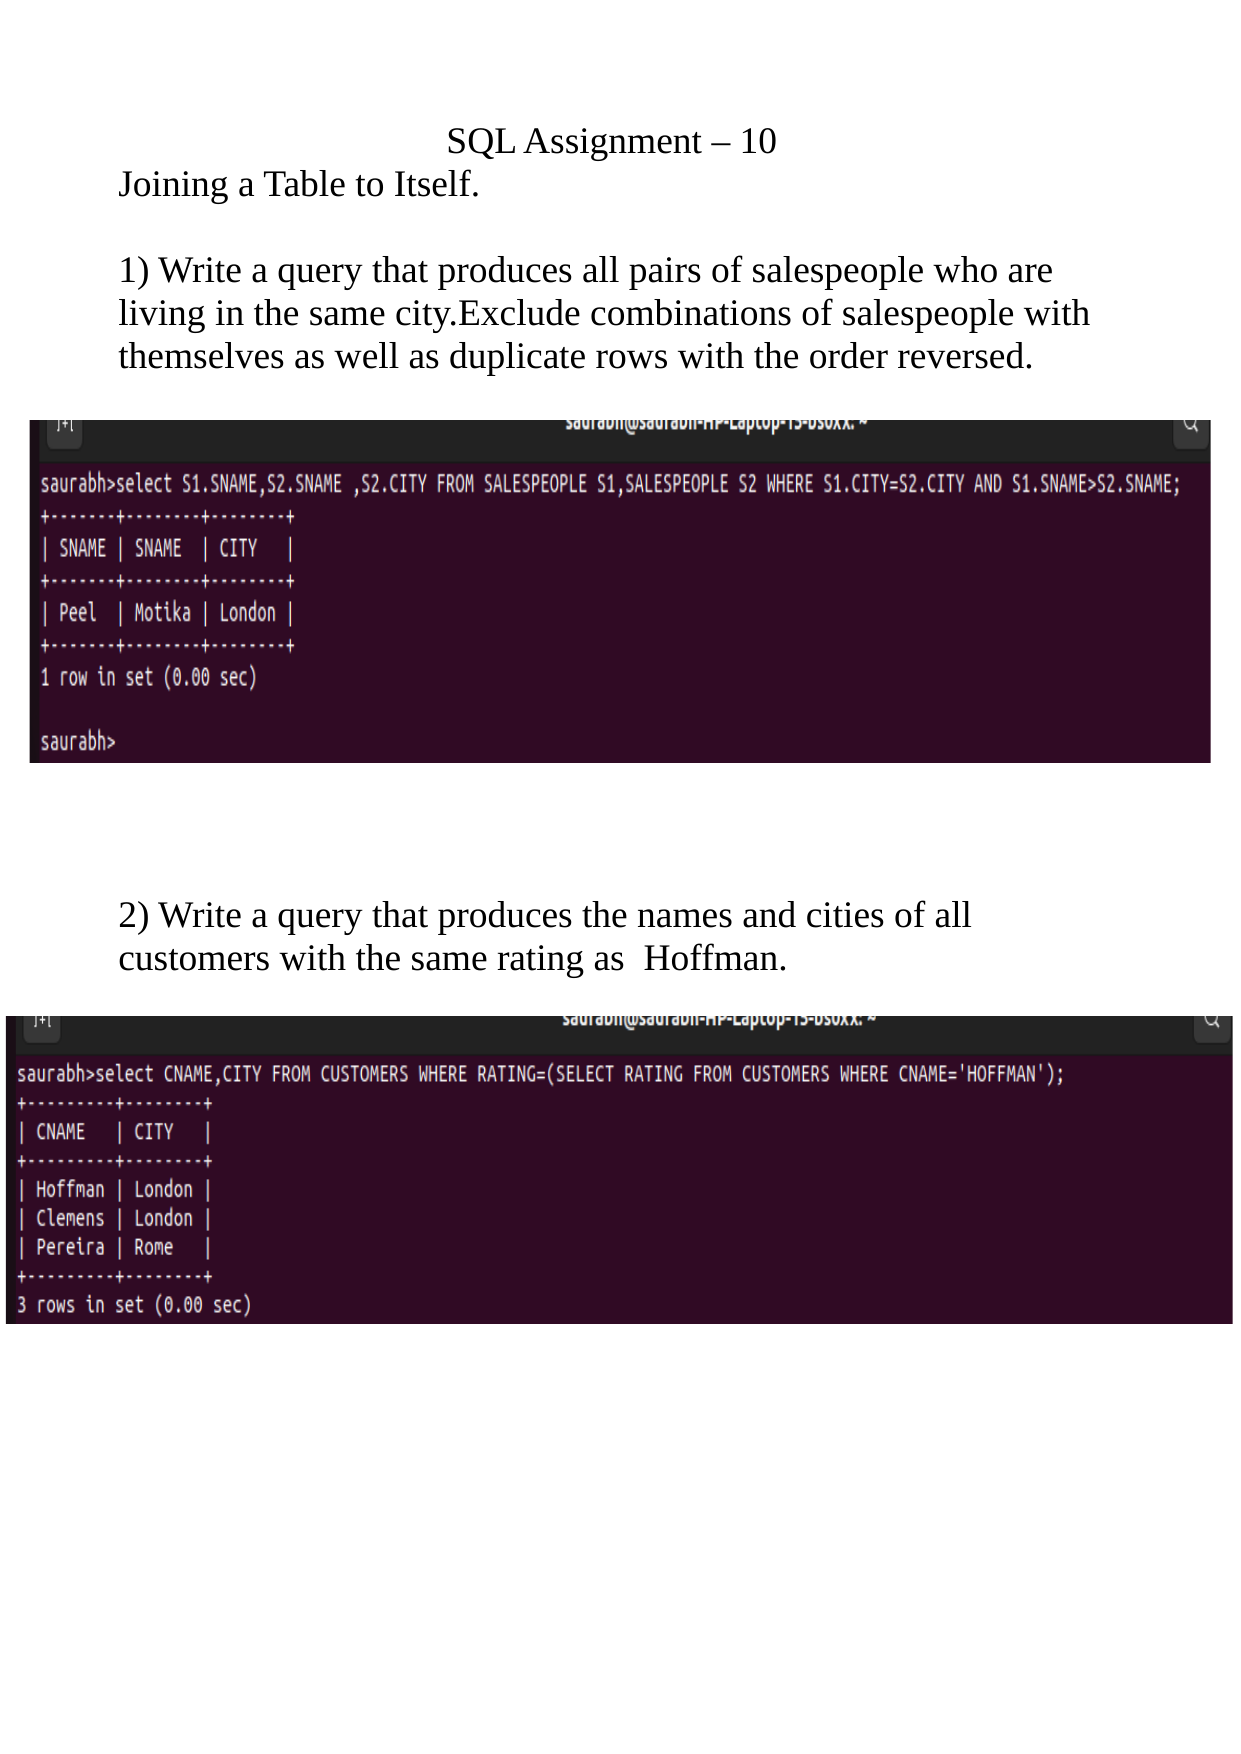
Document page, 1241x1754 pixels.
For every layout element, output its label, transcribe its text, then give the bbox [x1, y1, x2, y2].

picture [5, 1016, 1233, 1324]
text 2) Write a query that produces the names and cities of all customers with the same rating as Hoffman. [118, 892, 1122, 978]
picture [29, 420, 1211, 763]
text themselves as well as duplicate rows with the order reversed. [118, 334, 1122, 377]
text Joining a Table to Itself. [118, 161, 1122, 204]
text 1) Write a query that produces all pairs of salespeople who are living in the same city.Exclude combinations of salespeople with [118, 247, 1122, 334]
text SQL Assignment – 10 [118, 118, 1122, 161]
